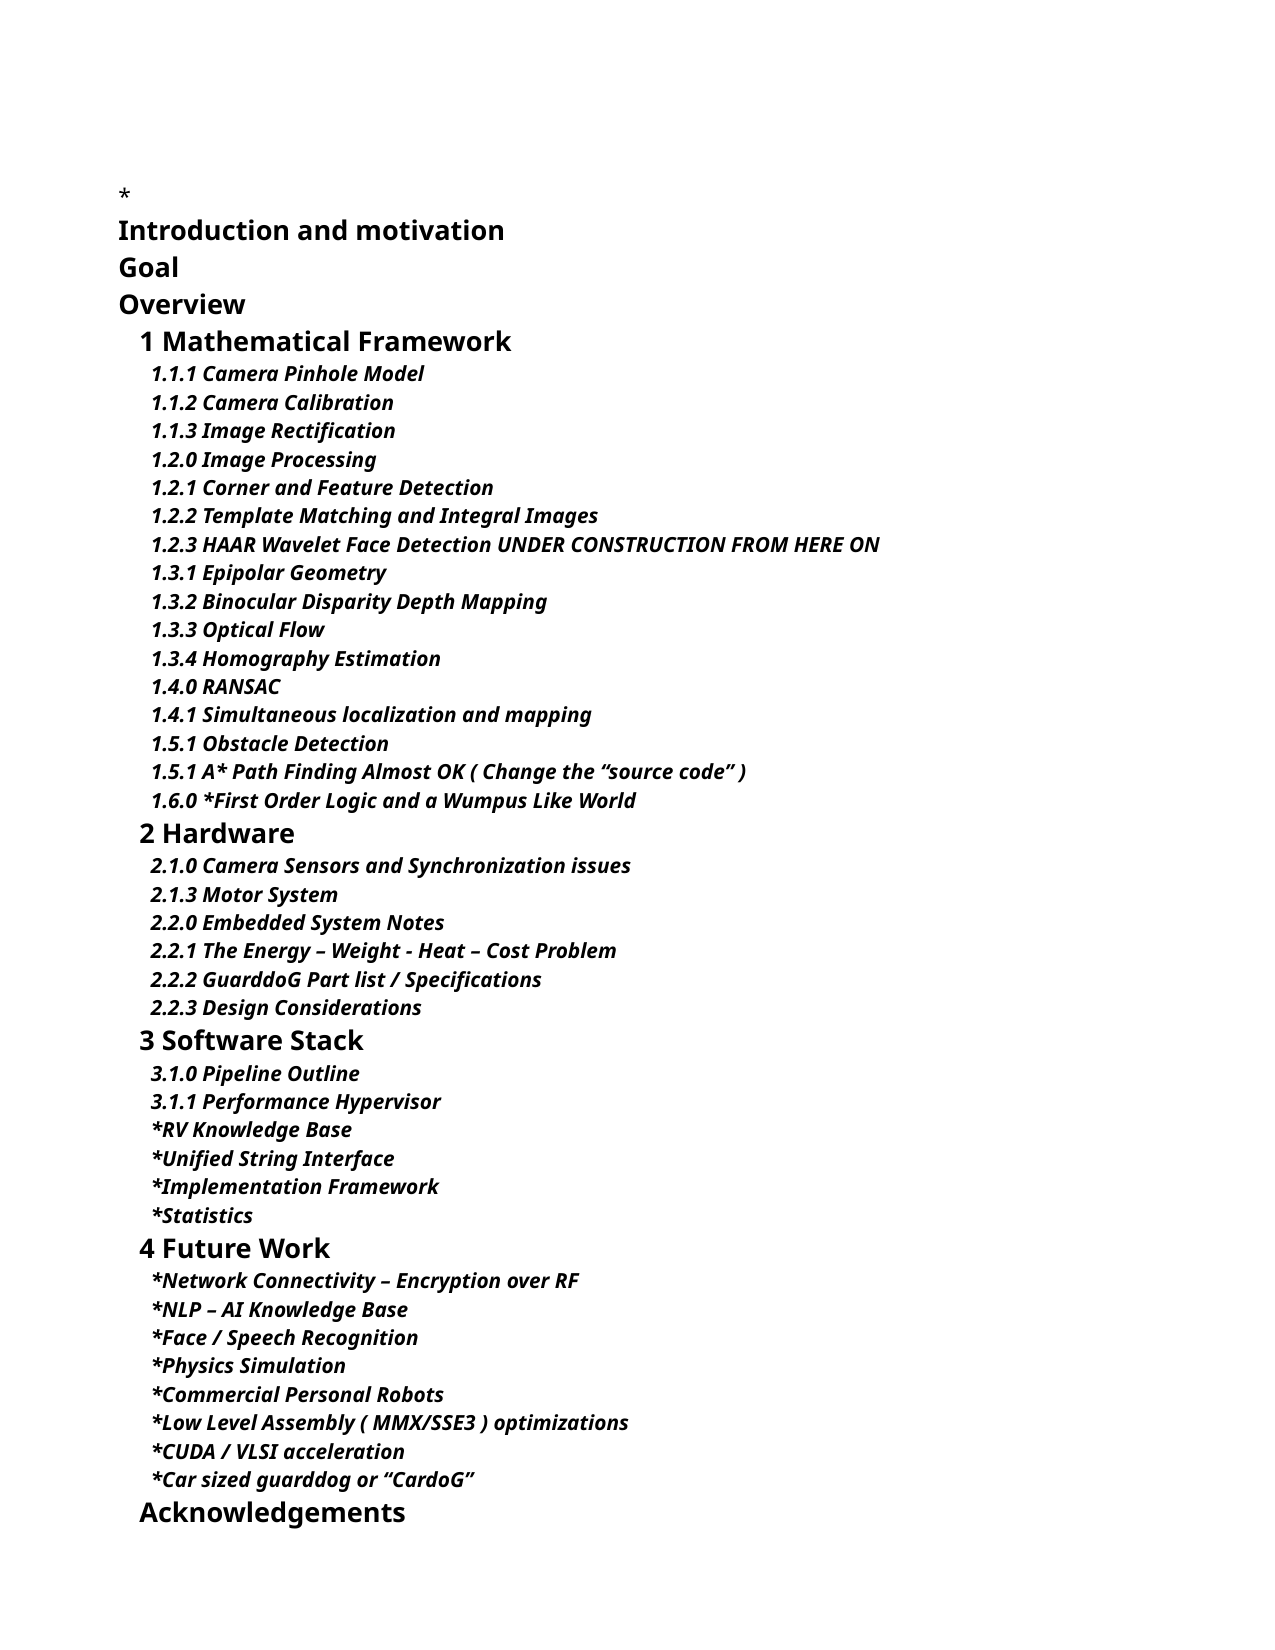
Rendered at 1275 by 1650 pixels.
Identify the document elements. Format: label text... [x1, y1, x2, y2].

text 2.2.3 Design Considerations [118, 993, 1157, 1022]
text 3 Software Stack [118, 1022, 1157, 1059]
text *Low Level Assembly ( MMX/SSE3 ) optimizations [118, 1408, 1157, 1437]
text Acknowledgements [118, 1494, 1157, 1531]
text 1.2.0 Image Processing [118, 445, 1157, 473]
text 2.2.2 GuarddoG Part list / Specifications [118, 965, 1157, 993]
text 2.1.0 Camera Sensors and Synchronization issues [118, 851, 1157, 880]
text 1.2.2 Template Matching and Integral Images [118, 502, 1157, 530]
text 1.5.1 A* Path Finding Almost OK ( Change the “source code” ) [118, 757, 1157, 786]
text 3.1.0 Pipeline Outline [118, 1059, 1157, 1087]
text 1.3.2 Binocular Disparity Depth Mapping [118, 587, 1157, 615]
text 3.1.1 Performance Hypervisor [118, 1087, 1157, 1116]
text 1.3.3 Optical Flow [118, 615, 1157, 644]
text 1.5.1 Obstacle Detection [118, 729, 1157, 757]
text *Car sized guarddog or “CardoG” [118, 1465, 1157, 1494]
text 1.1.2 Camera Calibration [118, 388, 1157, 416]
text Introduction and motivation [118, 212, 1157, 249]
text 1.1.3 Image Rectification [118, 416, 1157, 445]
text * [118, 181, 1157, 212]
text *Network Connectivity – Encryption over RF [118, 1266, 1157, 1295]
text 1.3.4 Homography Estimation [118, 644, 1157, 672]
text *Statistics [118, 1201, 1157, 1229]
text 2.2.0 Embedded System Notes [118, 908, 1157, 937]
text 2.2.1 The Energy – Weight - Heat – Cost Problem [118, 937, 1157, 965]
text 1.2.3 HAAR Wavelet Face Detection UNDER CONSTRUCTION FROM HERE ON [118, 530, 1157, 558]
text *Implementation Framework [118, 1172, 1157, 1201]
text 1.6.0 *First Order Logic and a Wumpus Like World [118, 786, 1157, 814]
text *NLP – AI Knowledge Base [118, 1295, 1157, 1323]
text 2 Hardware [118, 814, 1157, 851]
text 2.1.3 Motor System [118, 880, 1157, 908]
text *Commercial Personal Robots [118, 1380, 1157, 1408]
text 1.3.1 Epipolar Geometry [118, 558, 1157, 587]
text 1.2.1 Corner and Feature Detection [118, 473, 1157, 502]
text 4 Future Work [118, 1229, 1157, 1266]
text *Face / Speech Recognition [118, 1323, 1157, 1352]
text *Unified String Interface [118, 1144, 1157, 1172]
text 1.4.0 RANSAC [118, 672, 1157, 701]
text 1.1.1 Camera Pinhole Model [118, 359, 1157, 388]
text Goal [118, 249, 1157, 286]
text Overview [118, 286, 1157, 322]
text *CUDA / VLSI acceleration [118, 1437, 1157, 1465]
text 1 Mathematical Framework [118, 322, 1157, 359]
text *Physics Simulation [118, 1352, 1157, 1380]
text 1.4.1 Simultaneous localization and mapping [118, 701, 1157, 729]
text *RV Knowledge Base [118, 1116, 1157, 1144]
